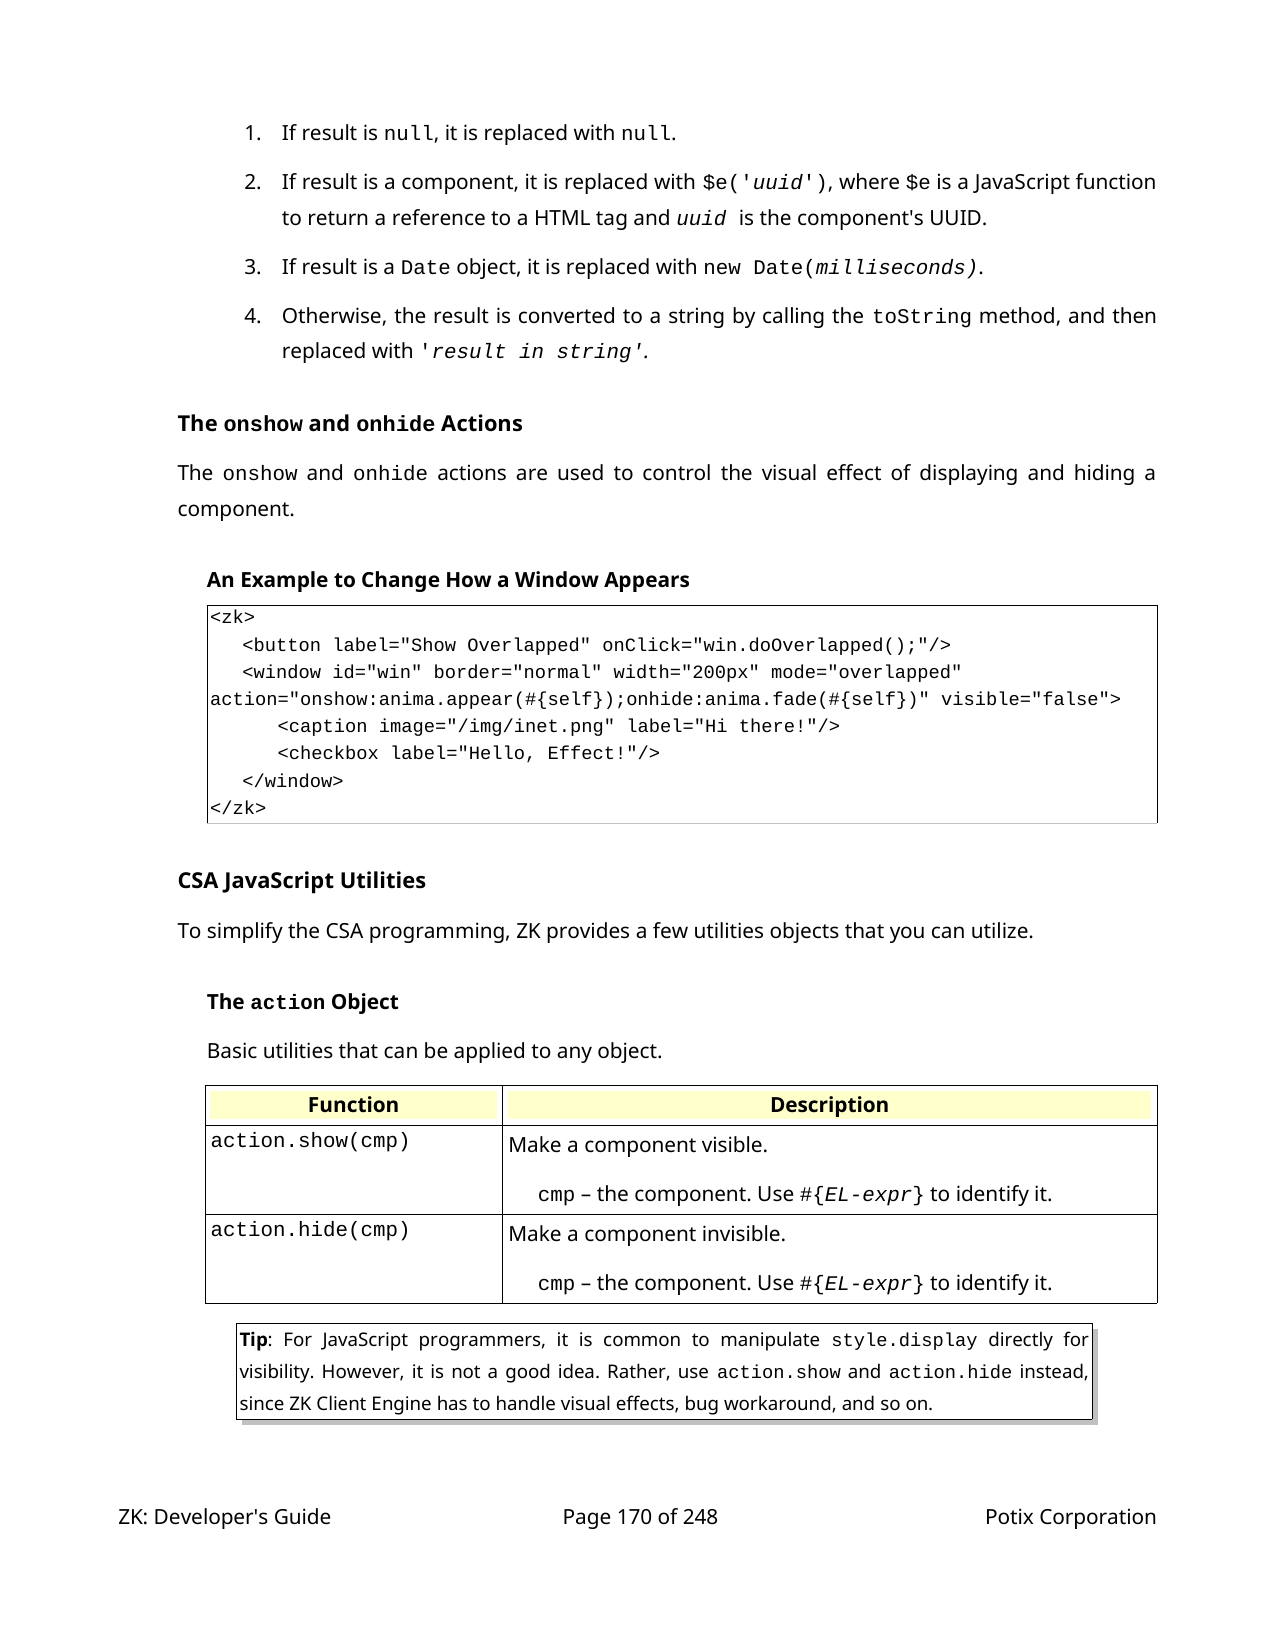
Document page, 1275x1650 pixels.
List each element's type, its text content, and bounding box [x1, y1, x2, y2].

subtitle The onshow and onhide Actions [177, 408, 1157, 438]
table_header Function [206, 1086, 502, 1125]
list Otherwise, the result is converted to a string by calling the toString method, and then replaced with 'result in string'. [244, 301, 1157, 365]
table_cell Make a component visible. cmp – the component. Use #{EL-expr} to identify it. [503, 1126, 1157, 1214]
subtitle The action Object [207, 987, 1157, 1015]
text </zk> [208, 796, 1157, 823]
text Tip: For JavaScript programmers, it is common to manipulate style.display directly for visibility. However, it is not a good idea. Rather, use action.show and action.hide instead, since ZK Client Engine has to handle visual effects, bug workaround, and so on. [237, 1324, 1092, 1419]
text <caption image="/img/inet.png" label="Hi there!"/> [208, 714, 1157, 738]
table_cell action.show(cmp) [206, 1126, 502, 1214]
text To simplify the CSA programming, ZK provides a few utilities objects that you can utilize. [177, 916, 1157, 944]
table_cell action.hide(cmp) [206, 1215, 502, 1303]
text action="onshow:anima.appear(#{self});onhide:anima.fade(#{self})" visible="false"> [208, 687, 1157, 711]
list If result is a component, it is replaced with $e('uuid'), where $e is a JavaScript function to return a reference to a HTML tag and uuid is the component's UUID. [244, 167, 1157, 231]
table_header Description [503, 1086, 1157, 1125]
text <window id="win" border="normal" width="200px" mode="overlapped" [208, 660, 1157, 684]
list If result is a Date object, it is replaced with new Date(milliseconds). [244, 252, 1157, 281]
text </window> [208, 768, 1157, 793]
table_cell Make a component invisible. cmp – the component. Use #{EL-expr} to identify it. [503, 1215, 1157, 1303]
text The onshow and onhide actions are used to control the visual effect of displaying and hiding a component. [177, 458, 1157, 522]
text <checkbox label="Hello, Effect!"/> [208, 741, 1157, 766]
subtitle CSA JavaScript Utilities [177, 865, 1157, 895]
subtitle An Example to Change How a Window Appears [207, 565, 1157, 593]
text <button label="Show Overlapped" onClick="win.doOverlapped();"/> [208, 632, 1157, 657]
list If result is null, it is replaced with null. [244, 118, 1157, 147]
text Basic utilities that can be applied to any object. [207, 1036, 1157, 1064]
text <zk> [208, 606, 1157, 629]
